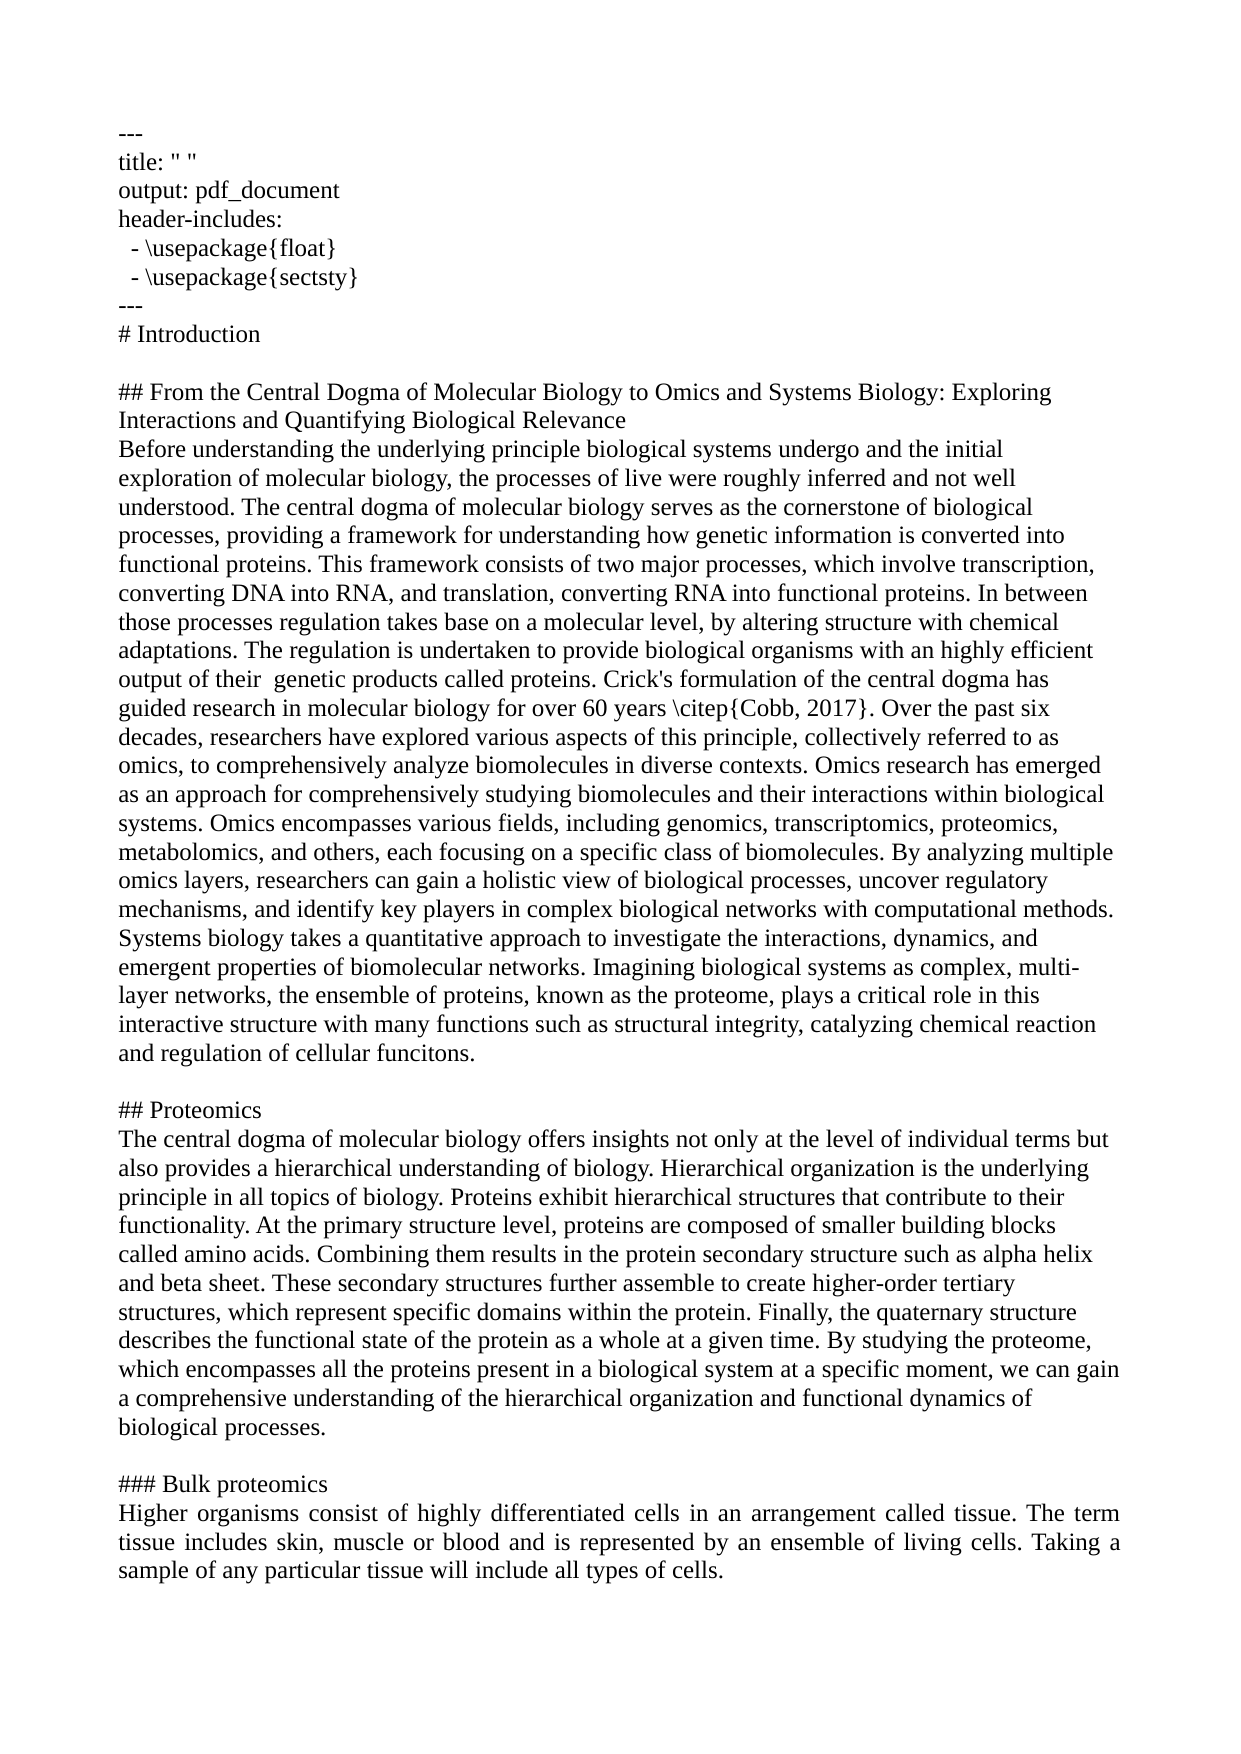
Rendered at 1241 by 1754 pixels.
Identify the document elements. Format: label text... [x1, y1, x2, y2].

text Before understanding the underlying principle biological systems undergo and the initial exploration of molecular biology, the processes of live were roughly inferred and not well understood. The central dogma of molecular biology serves as the cornerstone of biological processes, providing a framework for understanding how genetic information is converted into functional proteins. This framework consists of two major processes, which involve transcription, converting DNA into RNA, and translation, converting RNA into functional proteins. In between those processes regulation takes base on a molecular level, by altering structure with chemical adaptations. The regulation is undertaken to provide biological organisms with an highly efficient output of their genetic products called proteins. Crick's formulation of the central dogma has guided research in molecular biology for over 60 years \citep{Cobb, 2017}. Over the past six decades, researchers have explored various aspects of this principle, collectively referred to as omics, to comprehensively analyze biomolecules in diverse contexts. Omics research has emerged as an approach for comprehensively studying biomolecules and their interactions within biological systems. Omics encompasses various fields, including genomics, transcriptomics, proteomics, metabolomics, and others, each focusing on a specific class of biomolecules. By analyzing multiple omics layers, researchers can gain a holistic view of biological processes, uncover regulatory mechanisms, and identify key players in complex biological networks with computational methods. Systems biology takes a quantitative approach to investigate the interactions, dynamics, and emergent properties of biomolecular networks. Imagining biological systems as complex, multi-layer networks, the ensemble of proteins, known as the proteome, plays a critical role in this interactive structure with many functions such as structural integrity, catalyzing chemical reaction and regulation of cellular funcitons. [118, 434, 1122, 1067]
text - \usepackage{float} [118, 233, 1122, 262]
text header-includes: [118, 204, 1122, 233]
text ### Bulk proteomics [118, 1469, 1122, 1498]
text ## Proteomics [118, 1096, 1122, 1124]
text output: pdf_document [118, 176, 1122, 204]
text Higher organisms consist of highly differentiated cells in an arrangement called tissue. The term tissue includes skin, muscle or blood and is represented by an ensemble of living cells. Taking a sample of any particular tissue will include all types of cells. [118, 1498, 1122, 1584]
text --- [118, 291, 1122, 319]
text --- [118, 118, 1122, 147]
text ## From the Central Dogma of Molecular Biology to Omics and Systems Biology: Exploring Interactions and Quantifying Biological Relevance [118, 377, 1122, 434]
text The central dogma of molecular biology offers insights not only at the level of individual terms but also provides a hierarchical understanding of biology. Hierarchical organization is the underlying principle in all topics of biology. Proteins exhibit hierarchical structures that contribute to their functionality. At the primary structure level, proteins are composed of smaller building blocks called amino acids. Combining them results in the protein secondary structure such as alpha helix and beta sheet. These secondary structures further assemble to create higher-order tertiary structures, which represent specific domains within the protein. Finally, the quaternary structure describes the functional state of the protein as a whole at a given time. By studying the proteome, which encompasses all the proteins present in a biological system at a specific moment, we can gain a comprehensive understanding of the hierarchical organization and functional dynamics of biological processes. [118, 1124, 1122, 1441]
text title: " " [118, 147, 1122, 176]
text - \usepackage{sectsty} [118, 262, 1122, 291]
text # Introduction [118, 319, 1122, 348]
